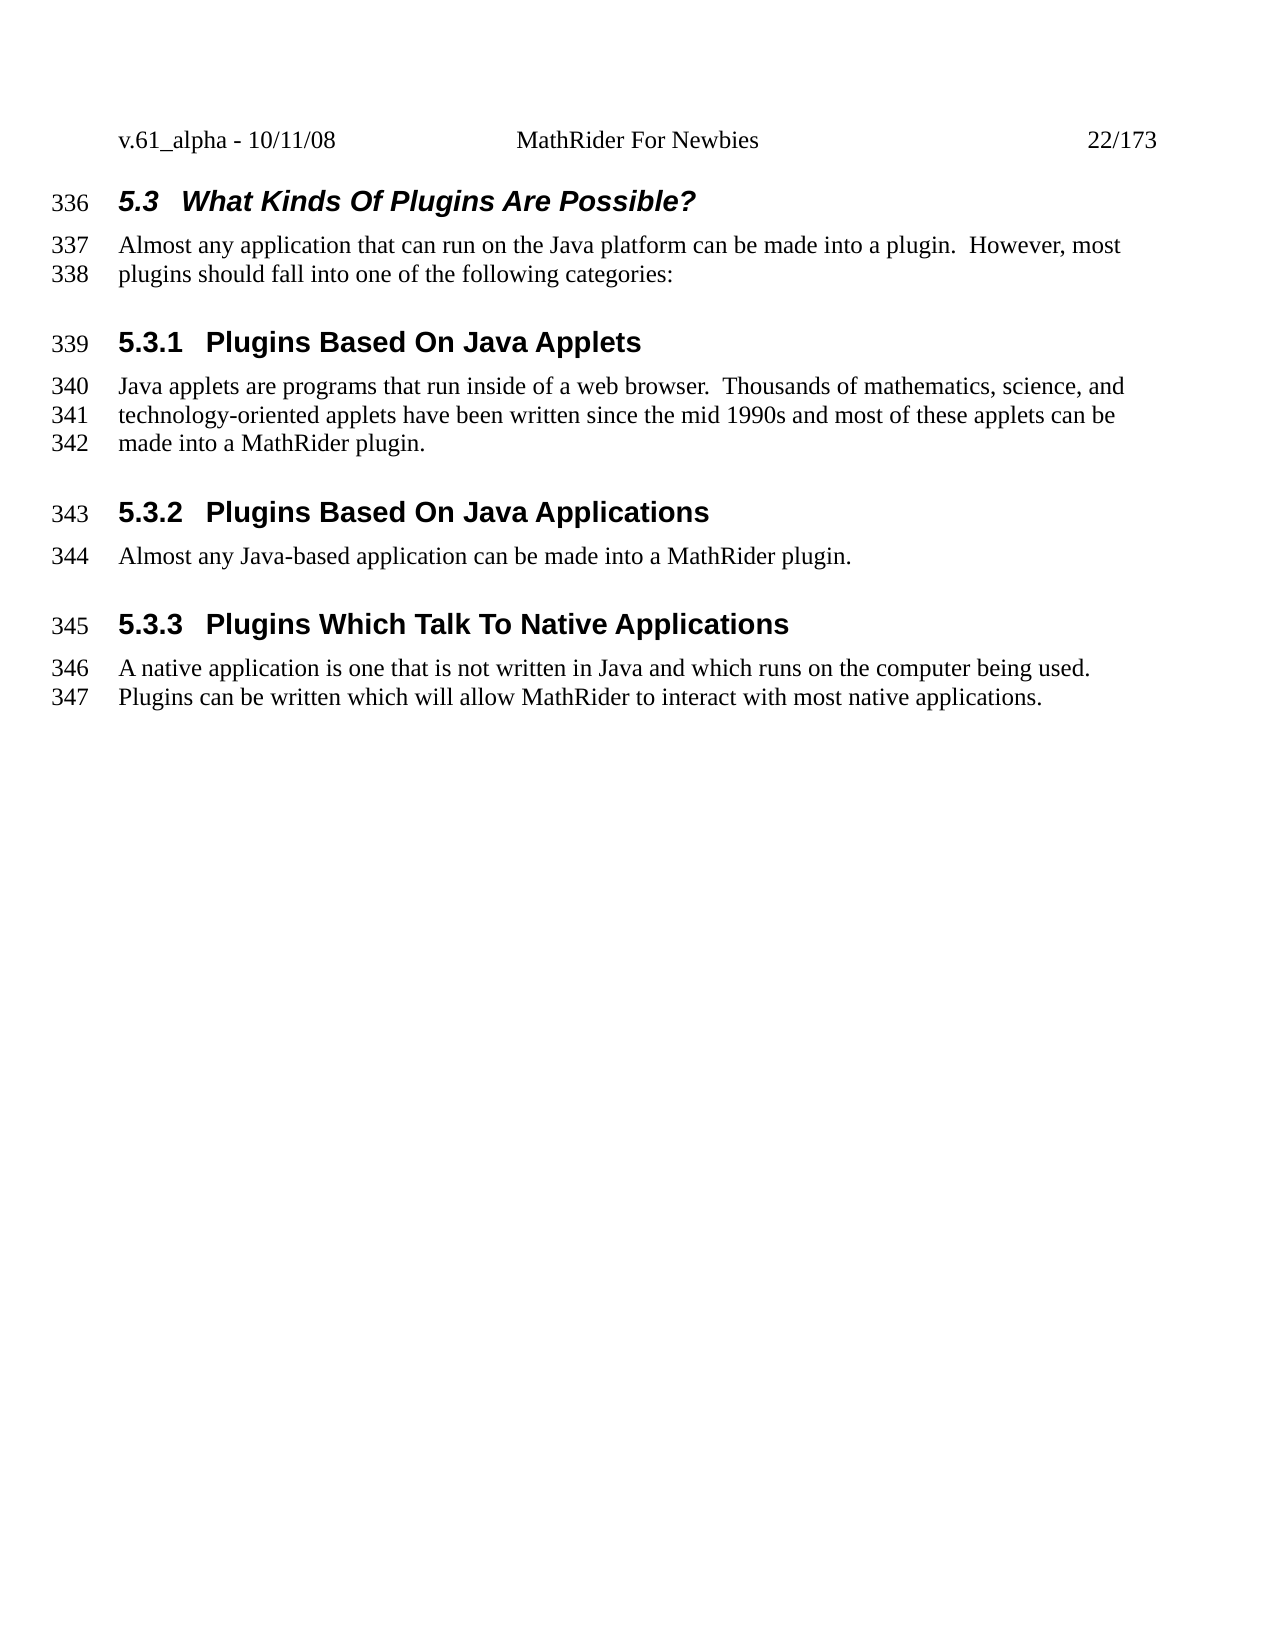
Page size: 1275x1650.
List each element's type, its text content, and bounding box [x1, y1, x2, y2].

text A native application is one that is not written in Java and which runs on the computer being used. Plugins can be written which will allow MathRider to interact with most native applications. [118, 653, 1157, 711]
text Java applets are programs that run inside of a web browser. Thousands of mathematics, science, and technology-oriented applets have been written since the mid 1990s and most of these applets can be made into a MathRider plugin. [118, 371, 1157, 457]
subtitle Plugins Based On Java Applets [118, 325, 1157, 358]
subtitle Plugins Based On Java Applications [118, 495, 1157, 528]
subtitle Plugins Which Talk To Native Applications [118, 607, 1157, 641]
text Almost any Java-based application can be made into a MathRider plugin. [118, 541, 1157, 569]
subtitle What Kinds Of Plugins Are Possible? [118, 184, 1157, 217]
text Almost any application that can run on the Java platform can be made into a plugin. However, most plugins should fall into one of the following categories: [118, 230, 1157, 287]
